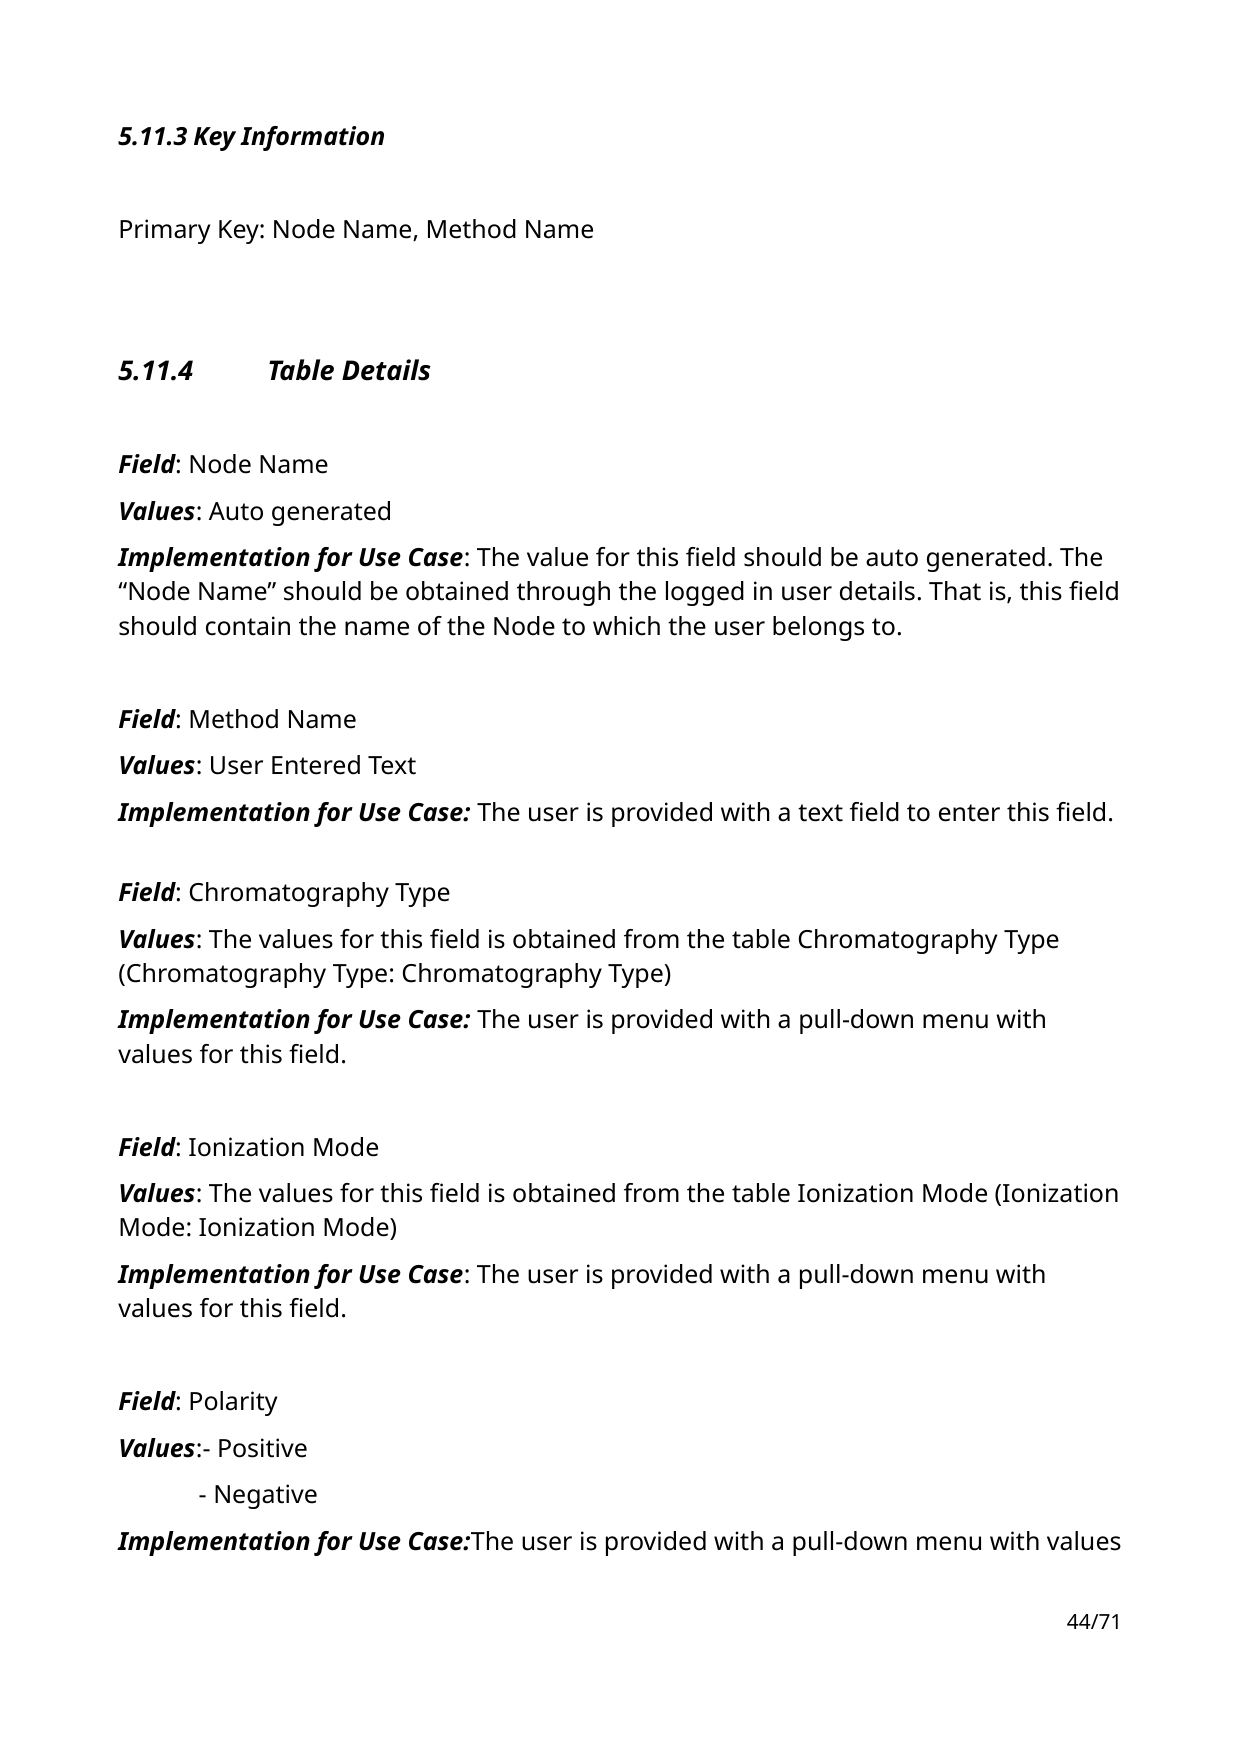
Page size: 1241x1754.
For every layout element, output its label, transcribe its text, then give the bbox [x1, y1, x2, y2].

subtitle Table Details [118, 351, 1122, 388]
text Values:- Positive [118, 1430, 1122, 1464]
text Field: Chromatography Type [118, 875, 1122, 909]
text Values: User Entered Text [118, 748, 1122, 782]
text Implementation for Use Case:The user is provided with a pull-down menu with values [118, 1523, 1122, 1557]
text Values: The values for this field is obtained from the table Ionization Mode (Ionization Mode: Ionization Mode) [118, 1176, 1122, 1244]
text Field: Ionization Mode [118, 1129, 1122, 1163]
text Field: Method Name [118, 701, 1122, 735]
text Field: Polarity [118, 1384, 1122, 1418]
text - Negative [118, 1477, 1122, 1511]
subtitle Key Information [118, 118, 1122, 152]
text Implementation for Use Case: The user is provided with a pull-down menu with values for this field. [118, 1257, 1122, 1325]
text Values: The values for this field is obtained from the table Chromatography Type (Chromatography Type: Chromatography Type) [118, 922, 1122, 990]
text Primary Key: Node Name, Method Name [118, 211, 1122, 245]
text Values: Auto generated [118, 493, 1122, 527]
text Implementation for Use Case: The user is provided with a pull-down menu with values for this field. [118, 1002, 1122, 1070]
text Implementation for Use Case: The user is provided with a text field to enter this field. [118, 794, 1122, 828]
text Implementation for Use Case: The value for this field should be auto generated. The “Node Name” should be obtained through the logged in user details. That is, this field should contain the name of the Node to which the user belongs to. [118, 540, 1122, 642]
text Field: Node Name [118, 447, 1122, 481]
